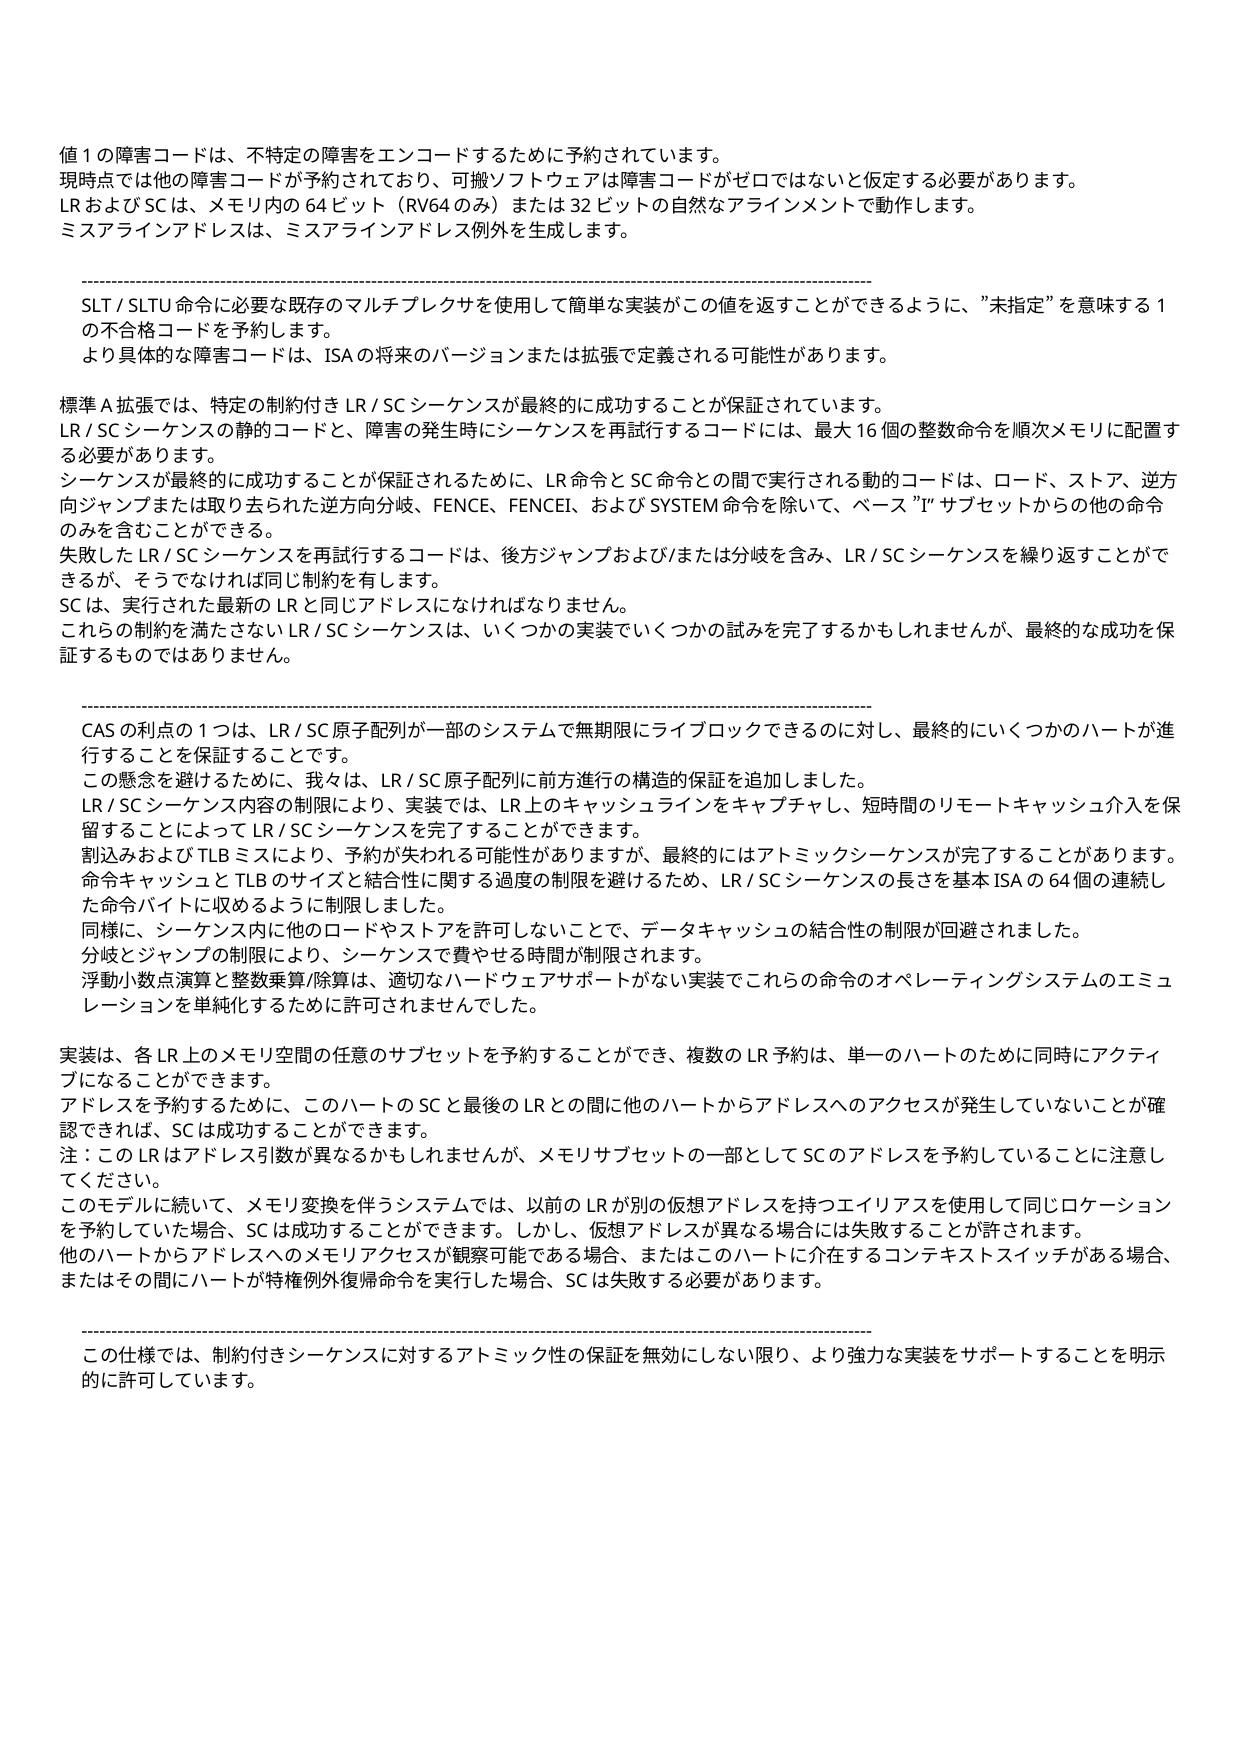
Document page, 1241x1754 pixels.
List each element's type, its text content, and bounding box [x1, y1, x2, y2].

text 他のハートからアドレスへのメモリアクセスが観察可能である場合、またはこのハートに介在するコンテキストスイッチがある場合、またはその間にハートが特権例外復帰命令を実行した場合、SCは失敗する必要があります。 [59, 1242, 1181, 1292]
text 現時点では他の障害コードが予約されており、可搬ソフトウェアは障害コードがゼロではないと仮定する必要があります。 [59, 167, 1181, 192]
text 割込みおよびTLBミスにより、予約が失われる可能性がありますが、最終的にはアトミックシーケンスが完了することがあります。 [81, 842, 1181, 867]
text ミスアラインアドレスは、ミスアラインアドレス例外を生成します。 [59, 217, 1181, 242]
text この懸念を避けるために、我々は、LR / SC原子配列に前方進行の構造的保証を追加しました。 [81, 767, 1181, 792]
text より具体的な障害コードは、ISAの将来のバージョンまたは拡張で定義される可能性があります。 [81, 342, 1181, 367]
text SLT / SLTU命令に必要な既存のマルチプレクサを使用して簡単な実装がこの値を返すことができるように、”未指定” を意味する1の不合格コードを予約します。 [81, 292, 1181, 342]
text この仕様では、制約付きシーケンスに対するアトミック性の保証を無効にしない限り、より強力な実装をサポートすることを明示的に許可しています。 [81, 1342, 1181, 1392]
text LR / SCシーケンス内容の制限により、実装では、LR上のキャッシュラインをキャプチャし、短時間のリモートキャッシュ介入を保留することによってLR / SCシーケンスを完了することができます。 [81, 792, 1181, 842]
text ----------------------------------------------------------------------------------------------------------------------------------- [81, 692, 1181, 717]
text このモデルに続いて、メモリ変換を伴うシステムでは、以前のLRが別の仮想アドレスを持つエイリアスを使用して同じロケーションを予約していた場合、SCは成功することができます。しかし、仮想アドレスが異なる場合には失敗することが許されます。 [59, 1192, 1181, 1242]
text 標準A拡張では、特定の制約付きLR / SCシーケンスが最終的に成功することが保証されています。 [59, 392, 1181, 417]
text アドレスを予約するために、このハートのSCと最後のLRとの間に他のハートからアドレスへのアクセスが発生していないことが確認できれば、SCは成功することができます。 [59, 1092, 1181, 1142]
text 浮動小数点演算と整数乗算/除算は、適切なハードウェアサポートがない実装でこれらの命令のオペレーティングシステムのエミュレーションを単純化するために許可されませんでした。 [81, 967, 1181, 1017]
text LRおよびSCは、メモリ内の64ビット（RV64のみ）または32ビットの自然なアラインメントで動作します。 [59, 192, 1181, 217]
text 失敗したLR / SCシーケンスを再試行するコードは、後方ジャンプおよび/または分岐を含み、LR / SCシーケンスを繰り返すことができるが、そうでなければ同じ制約を有します。 [59, 542, 1181, 592]
text ----------------------------------------------------------------------------------------------------------------------------------- [81, 1317, 1181, 1342]
text LR / SCシーケンスの静的コードと、障害の発生時にシーケンスを再試行するコードには、最大16個の整数命令を順次メモリに配置する必要があります。 [59, 417, 1181, 467]
text シーケンスが最終的に成功することが保証されるために、LR命令とSC命令との間で実行される動的コードは、ロード、ストア、逆方向ジャンプまたは取り去られた逆方向分岐、FENCE、FENCEI、およびSYSTEM命令を除いて、ベース ”I” サブセットからの他の命令のみを含むことができる。 [59, 467, 1181, 542]
text CASの利点の1つは、LR / SC原子配列が一部のシステムで無期限にライブロックできるのに対し、最終的にいくつかのハートが進行することを保証することです。 [81, 717, 1181, 767]
text 命令キャッシュとTLBのサイズと結合性に関する過度の制限を避けるため、LR / SCシーケンスの長さを基本ISAの64個の連続した命令バイトに収めるように制限しました。 [81, 867, 1181, 917]
text 値1の障害コードは、不特定の障害をエンコードするために予約されています。 [59, 142, 1181, 167]
text 分岐とジャンプの制限により、シーケンスで費やせる時間が制限されます。 [81, 942, 1181, 967]
text 実装は、各LR上のメモリ空間の任意のサブセットを予約することができ、複数のLR予約は、単一のハートのために同時にアクティブになることができます。 [59, 1042, 1181, 1092]
text 同様に、シーケンス内に他のロードやストアを許可しないことで、データキャッシュの結合性の制限が回避されました。 [81, 917, 1181, 942]
text これらの制約を満たさないLR / SCシーケンスは、いくつかの実装でいくつかの試みを完了するかもしれませんが、最終的な成功を保証するものではありません。 [59, 617, 1181, 667]
text 注：このLRはアドレス引数が異なるかもしれませんが、メモリサブセットの一部としてSCのアドレスを予約していることに注意してください。 [59, 1142, 1181, 1192]
text ----------------------------------------------------------------------------------------------------------------------------------- [81, 267, 1181, 292]
text SCは、実行された最新のLRと同じアドレスになければなりません。 [59, 592, 1181, 617]
